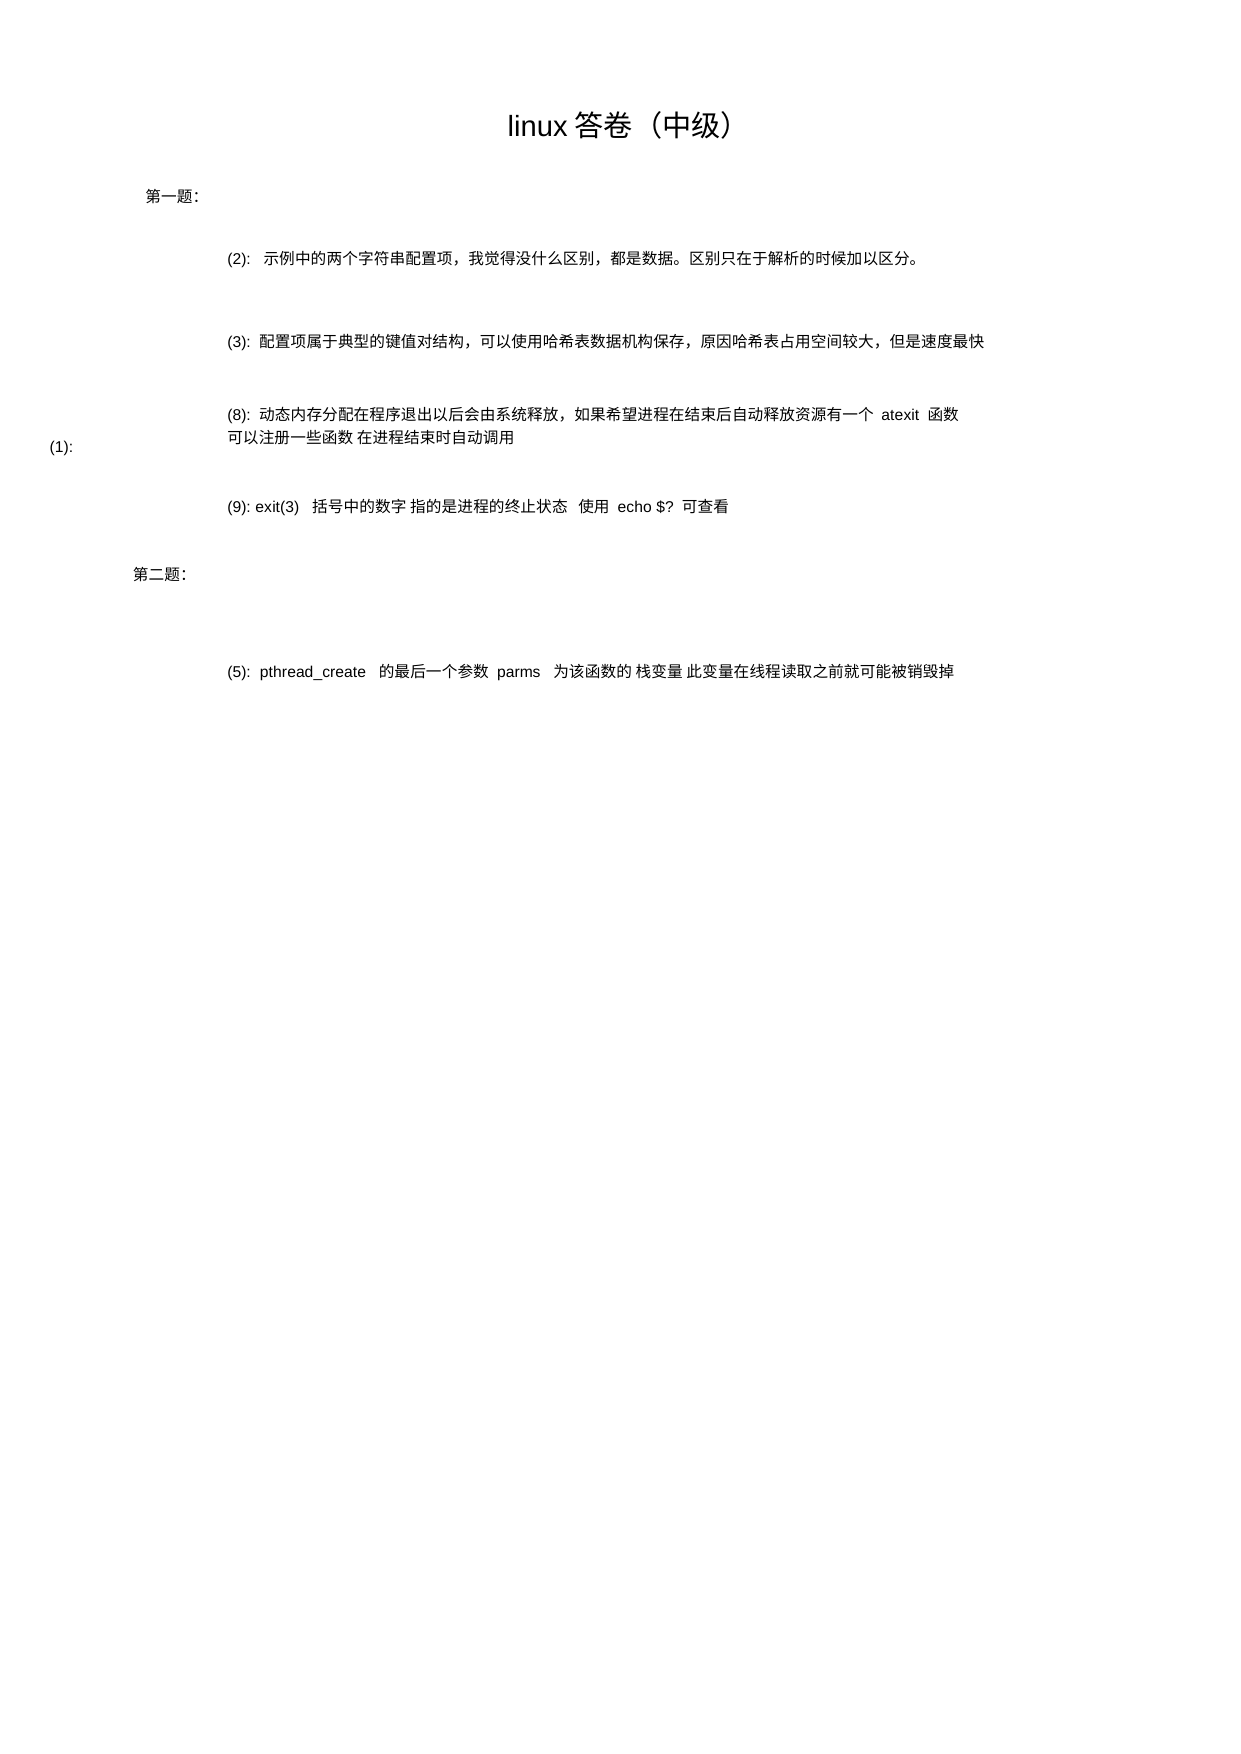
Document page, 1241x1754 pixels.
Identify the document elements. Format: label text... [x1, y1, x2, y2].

text_box (8): 动态内存分配在程序退出以后会由系统释放，如果希望进程在结束后自动释放资源有一个 atexit 函数 可以注册一些函数 在进程结束时自动调用 [212, 395, 980, 473]
text_box (1): [34, 431, 107, 485]
title linux答卷（中级） [70, 57, 1187, 189]
text_box 第一题： [130, 177, 224, 213]
text_box (3): 配置项属于典型的键值对结构，可以使用哈希表数据机构保存，原因哈希表占用空间较大，但是速度最快 [212, 321, 1004, 378]
text_box 第二题： [118, 554, 211, 591]
text_box (9): exit(3) 括号中的数字 指的是进程的终止状态 使用 echo $? 可查看 [212, 486, 750, 544]
text_box (2): 示例中的两个字符串配置项，我觉得没什么区别，都是数据。区别只在于解析的时候加以区分。 [212, 238, 945, 296]
text_box (5): pthread_create 的最后一个参数 parms 为该函数的 栈变量 此变量在线程读取之前就可能被销毁掉 [212, 652, 973, 709]
